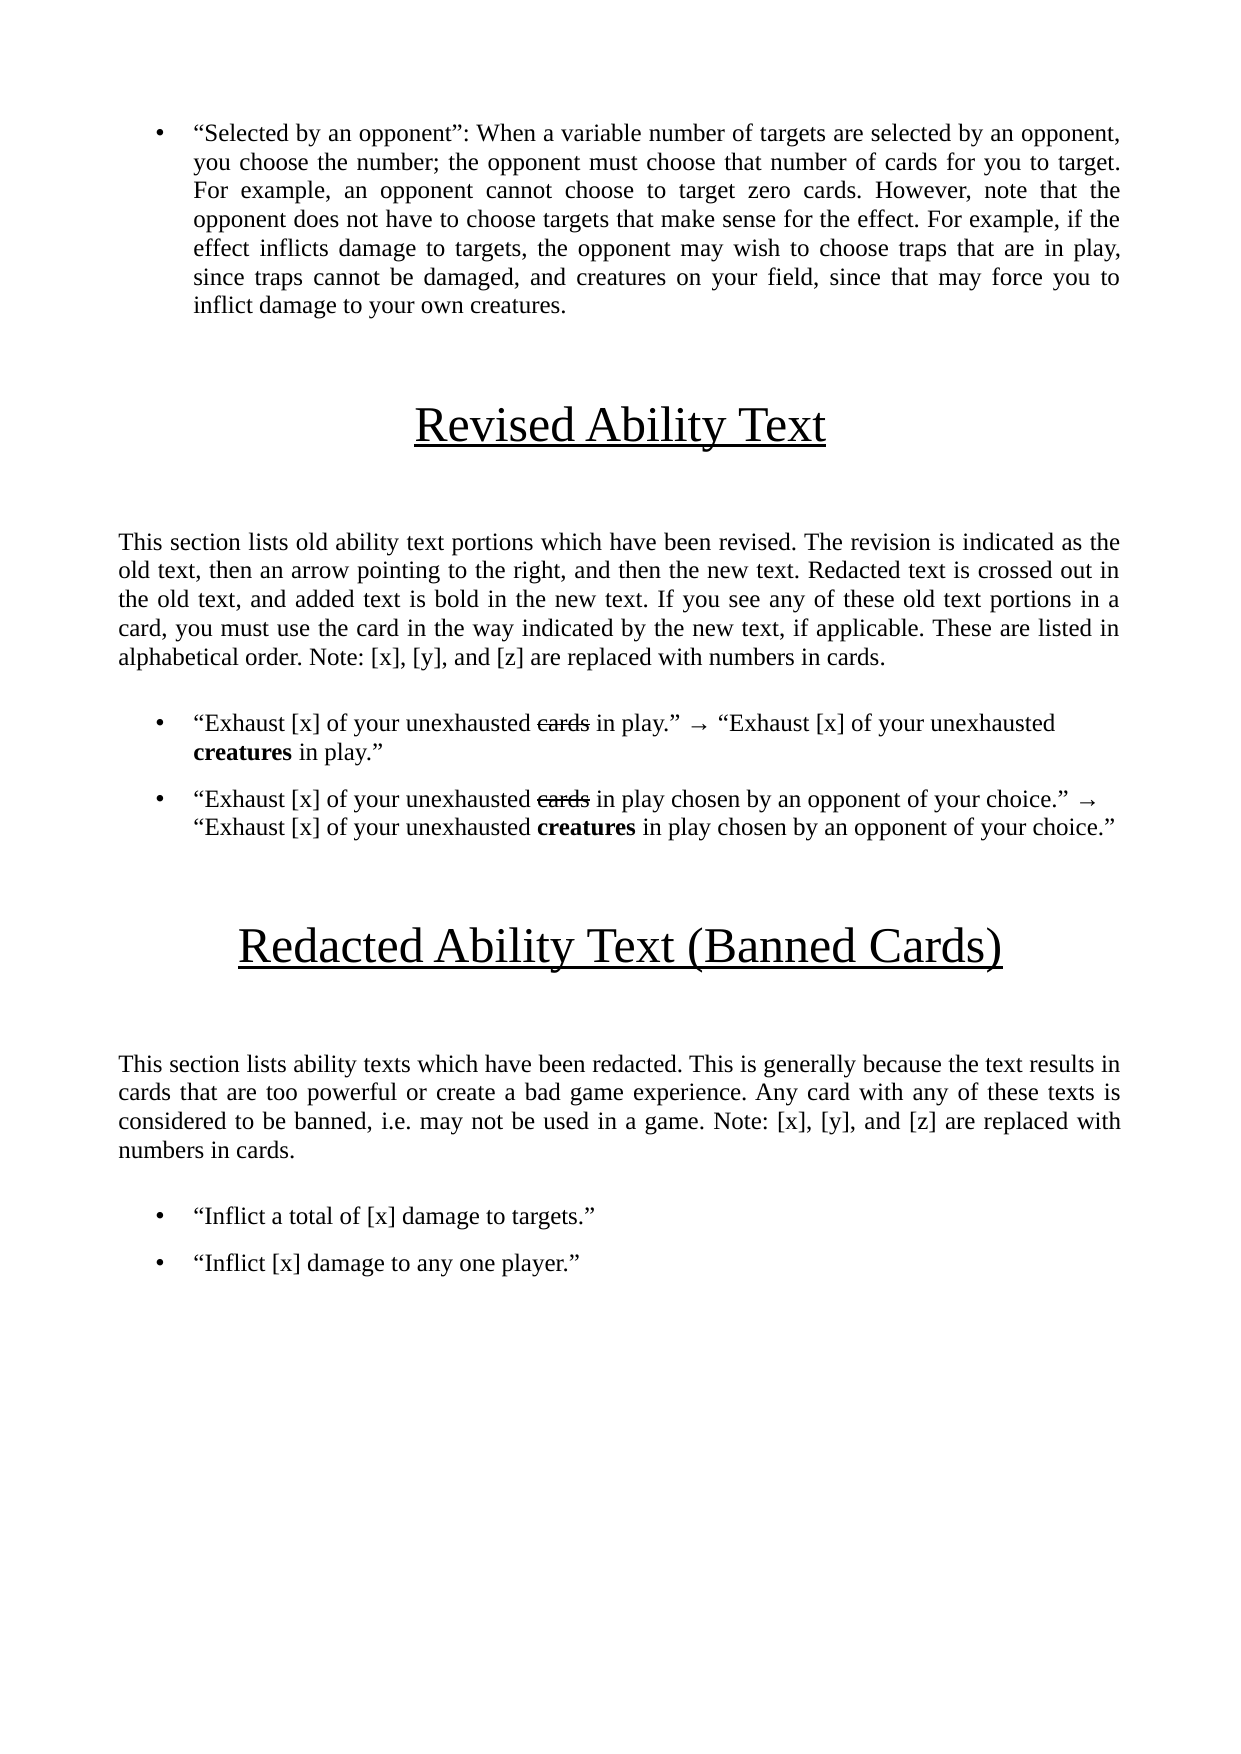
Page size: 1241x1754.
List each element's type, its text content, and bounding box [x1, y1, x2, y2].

list “Exhaust [x] of your unexhausted cards in play chosen by an opponent of your choice.” → “Exhaust [x] of your unexhausted creatures in play chosen by an opponent of your choice.” [156, 784, 1122, 841]
text Redacted Ability Text (Banned Cards) [118, 916, 1122, 974]
text This section lists old ability text portions which have been revised. The revision is indicated as the old text, then an arrow pointing to the right, and then the new text. Redacted text is crossed out in the old text, and added text is bold in the new text. If you see any of these old text portions in a card, you must use the card in the way indicated by the new text, if applicable. These are listed in alphabetical order. Note: [x], [y], and [z] are replaced with numbers in cards. [118, 527, 1122, 671]
list “Selected by an opponent”: When a variable number of targets are selected by an opponent, you choose the number; the opponent must choose that number of cards for you to target. For example, an opponent cannot choose to target zero cards. However, note that the opponent does not have to choose targets that make sense for the effect. For example, if the effect inflicts damage to targets, the opponent may wish to choose traps that are in play, since traps cannot be damaged, and creatures on your field, since that may force you to inflict damage to your own creatures. [156, 118, 1122, 319]
text Revised Ability Text [118, 394, 1122, 452]
list “Exhaust [x] of your unexhausted cards in play.” → “Exhaust [x] of your unexhausted creatures in play.” [156, 708, 1122, 766]
text This section lists ability texts which have been redacted. This is generally because the text results in cards that are too powerful or create a bad game experience. Any card with any of these texts is considered to be banned, i.e. may not be used in a game. Note: [x], [y], and [z] are replaced with numbers in cards. [118, 1049, 1122, 1164]
list “Inflict a total of [x] damage to targets.” [156, 1201, 1122, 1230]
list “Inflict [x] damage to any one player.” [156, 1248, 1122, 1277]
